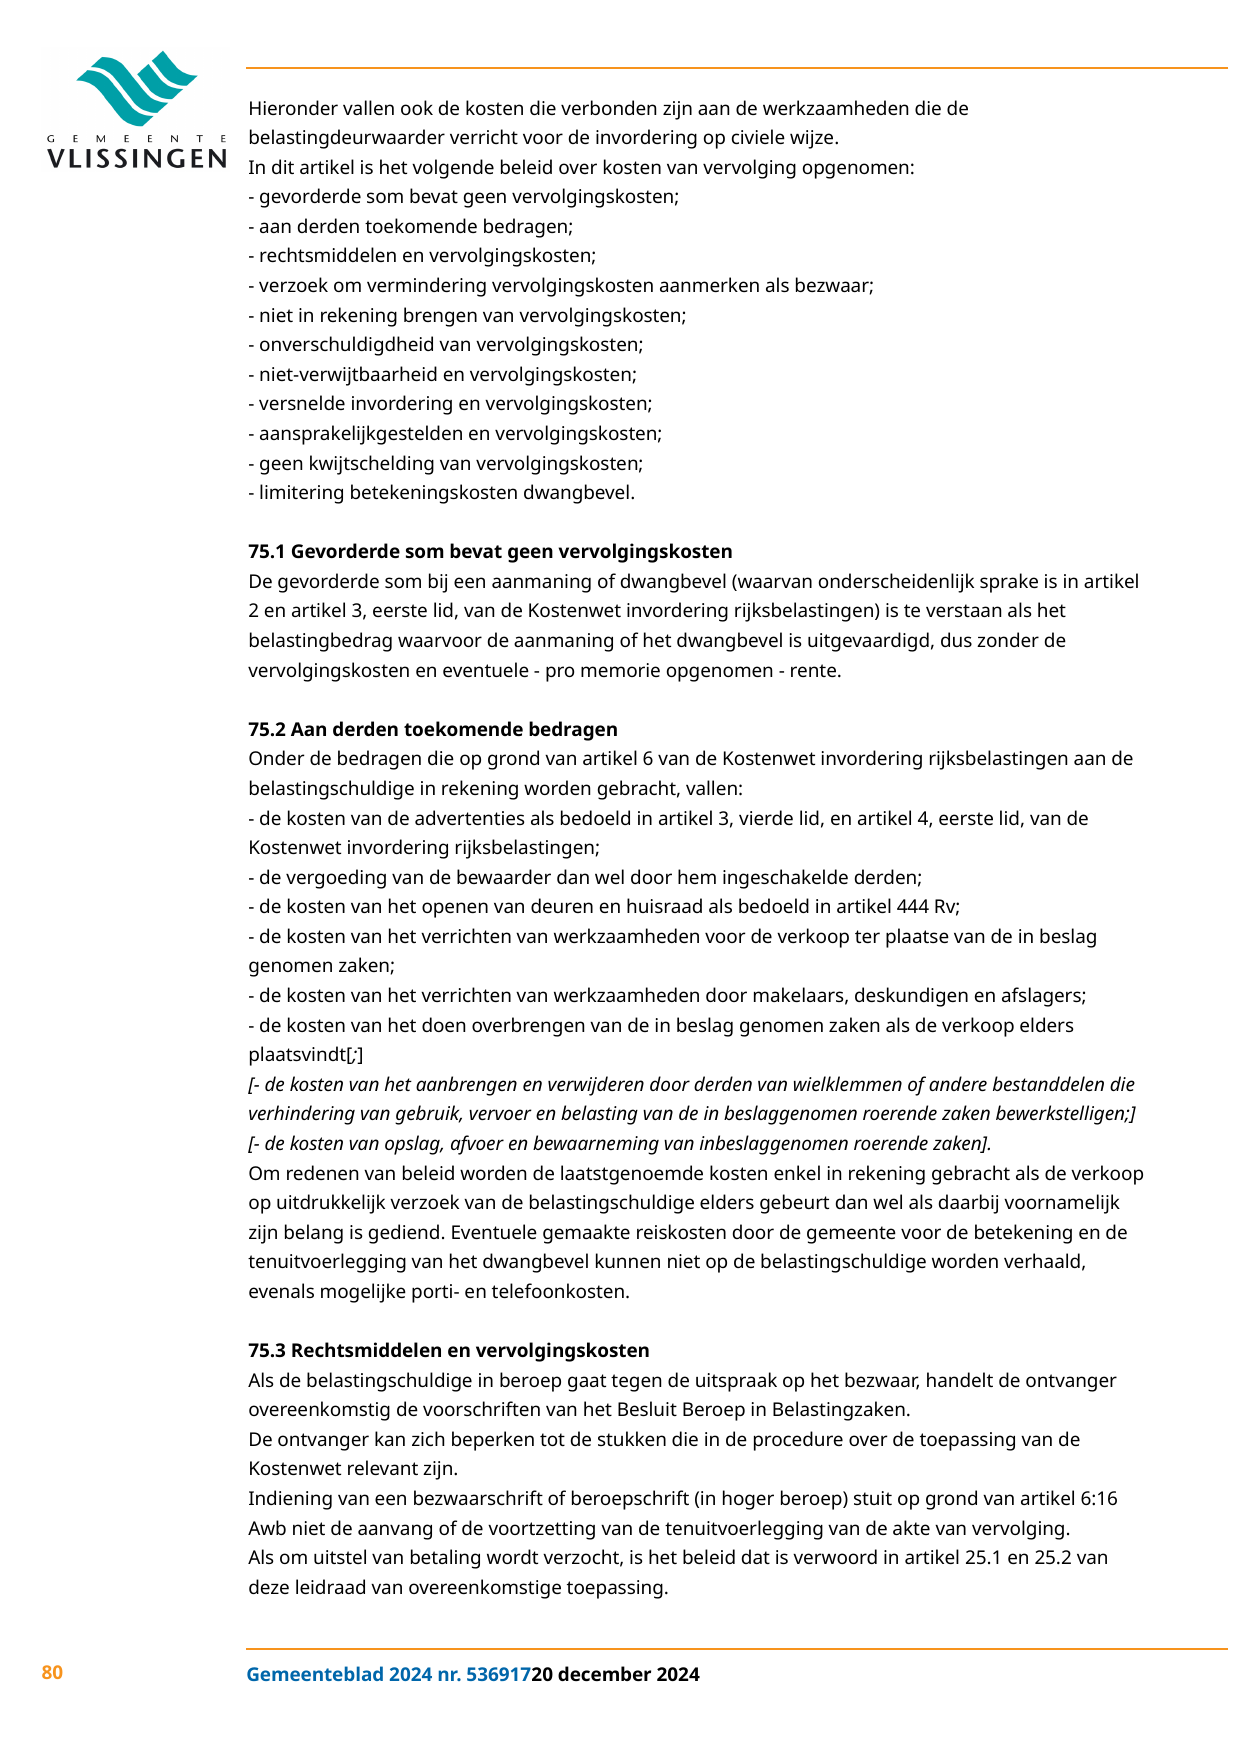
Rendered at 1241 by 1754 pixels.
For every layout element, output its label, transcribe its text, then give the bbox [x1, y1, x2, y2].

text 75.1 Gevorderde som bevat geen vervolgingskosten [248, 538, 1152, 564]
text Hieronder vallen ook de kosten die verbonden zijn aan de werkzaamheden die de belastingdeurwaarder verricht voor de invordering op civiele wijze. [248, 95, 1152, 150]
text 75.3 Rechtsmiddelen en vervolgingskosten [248, 1337, 1152, 1363]
text 75.2 Aan derden toekomende bedragen [248, 716, 1152, 742]
text - de kosten van het openen van deuren en huisraad als bedoeld in artikel 444 Rv; [248, 893, 1152, 919]
text - rechtsmiddelen en vervolgingskosten; [248, 243, 1152, 268]
text - niet in rekening brengen van vervolgingskosten; [248, 302, 1152, 328]
text - de kosten van het verrichten van werkzaamheden door makelaars, deskundigen en afslagers; [248, 982, 1152, 1008]
text - onverschuldigdheid van vervolgingskosten; [248, 331, 1152, 357]
text - aan derden toekomende bedragen; [248, 213, 1152, 239]
text Onder de bedragen die op grond van artikel 6 van de Kostenwet invordering rijksbelastingen aan de belastingschuldige in rekening worden gebracht, vallen: [248, 746, 1152, 801]
text - geen kwijtschelding van vervolgingskosten; [248, 450, 1152, 476]
text - versnelde invordering en vervolgingskosten; [248, 391, 1152, 416]
text De ontvanger kan zich beperken tot de stukken die in de procedure over de toepassing van de Kostenwet relevant zijn. [248, 1426, 1152, 1481]
text Om redenen van beleid worden de laatstgenoemde kosten enkel in rekening gebracht als de verkoop op uitdrukkelijk verzoek van de belastingschuldige elders gebeurt dan wel als daarbij voornamelijk zijn belang is gediend. Eventuele gemaakte reiskosten door de gemeente voor de betekening en de tenuitvoerlegging van het dwangbevel kunnen niet op de belastingschuldige worden verhaald, evenals mogelijke porti- en telefoonkosten. [248, 1160, 1152, 1304]
text [- de kosten van het aanbrengen en verwijderen door derden van wielklemmen of andere bestanddelen die verhindering van gebruik, vervoer en belasting van de in beslaggenomen roerende zaken bewerkstelligen;] [248, 1071, 1152, 1126]
text - de kosten van de advertenties als bedoeld in artikel 3, vierde lid, en artikel 4, eerste lid, van de Kostenwet invordering rijksbelastingen; [248, 805, 1152, 860]
text Als de belastingschuldige in beroep gaat tegen de uitspraak op het bezwaar, handelt de ontvanger overeenkomstig de voorschriften van het Besluit Beroep in Belastingzaken. [248, 1367, 1152, 1422]
text - de kosten van het doen overbrengen van de in beslag genomen zaken als de verkoop elders plaatsvindt[;] [248, 1012, 1152, 1067]
text In dit artikel is het volgende beleid over kosten van vervolging opgenomen: [248, 154, 1152, 180]
picture [41, 47, 231, 172]
text De gevorderde som bij een aanmaning of dwangbevel (waarvan onderscheidenlijk sprake is in artikel 2 en artikel 3, eerste lid, van de Kostenwet invordering rijksbelastingen) is te verstaan als het belastingbedrag waarvoor de aanmaning of het dwangbevel is uitgevaardigd, dus zonder de vervolgingskosten en eventuele - pro memorie opgenomen - rente. [248, 568, 1152, 683]
text - de kosten van het verrichten van werkzaamheden voor de verkoop ter plaatse van de in beslag genomen zaken; [248, 923, 1152, 978]
text Als om uitstel van betaling wordt verzocht, is het beleid dat is verwoord in artikel 25.1 en 25.2 van deze leidraad van overeenkomstige toepassing. [248, 1544, 1152, 1600]
text Indiening van een bezwaarschrift of beroepschrift (in hoger beroep) stuit op grond van artikel 6:16 Awb niet de aanvang of de voortzetting van de tenuitvoerlegging van de akte van vervolging. [248, 1485, 1152, 1541]
text - niet-verwijtbaarheid en vervolgingskosten; [248, 361, 1152, 387]
text - verzoek om vermindering vervolgingskosten aanmerken als bezwaar; [248, 272, 1152, 298]
text - gevorderde som bevat geen vervolgingskosten; [248, 183, 1152, 209]
text - limitering betekeningskosten dwangbevel. [248, 479, 1152, 505]
text [- de kosten van opslag, afvoer en bewaarneming van inbeslaggenomen roerende zaken]. [248, 1130, 1152, 1156]
text - de vergoeding van de bewaarder dan wel door hem ingeschakelde derden; [248, 864, 1152, 890]
text - aansprakelijkgestelden en vervolgingskosten; [248, 420, 1152, 446]
